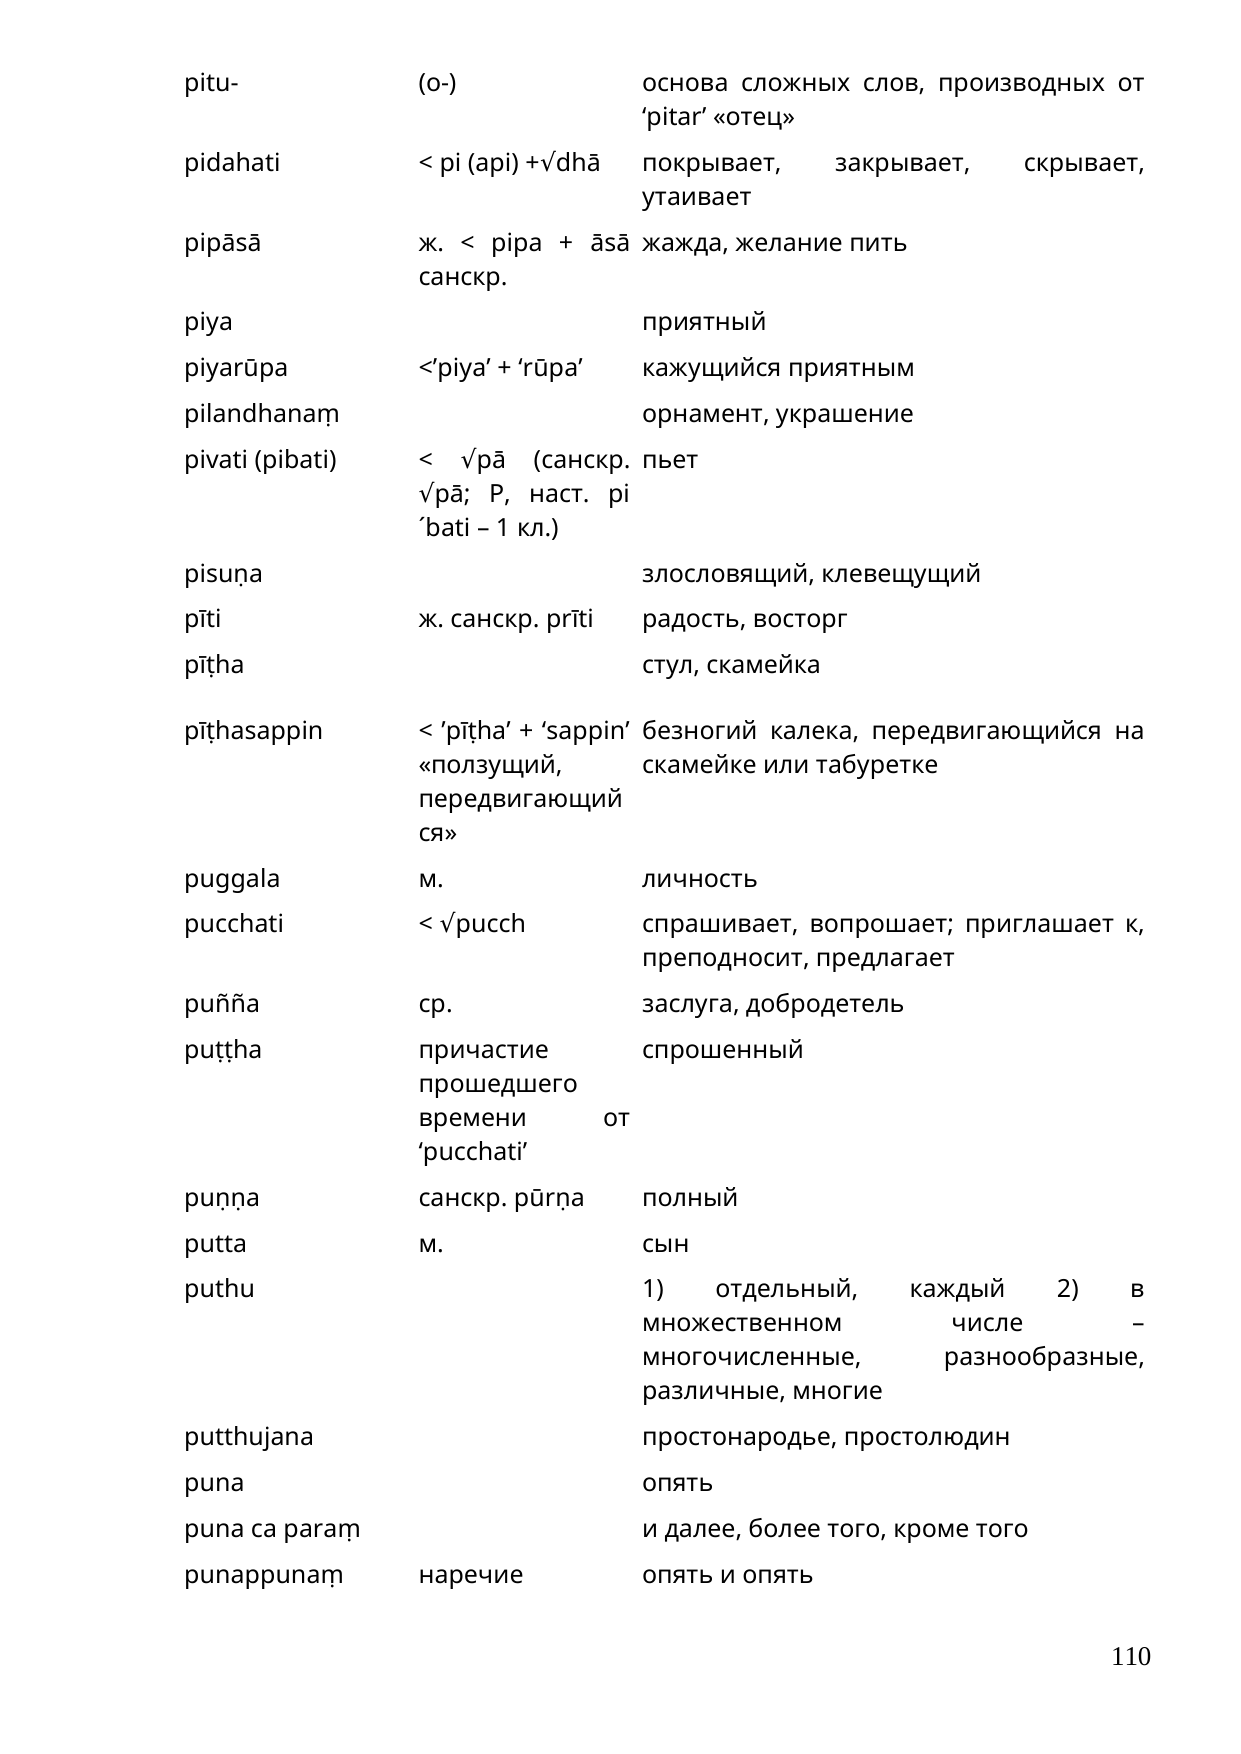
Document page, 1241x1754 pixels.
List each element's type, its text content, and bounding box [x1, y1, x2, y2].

table_cell ж. < pipa + āsā санскр. [412, 219, 636, 298]
table_cell puggala [178, 855, 412, 901]
table_cell приятный [636, 299, 1151, 344]
table_cell pipāsā [178, 219, 412, 298]
table_cell puṭṭha [178, 1026, 412, 1174]
table_cell личность [636, 855, 1151, 901]
table_cell (о-) [412, 59, 636, 139]
table_cell ср. [412, 980, 636, 1026]
table_cell pidahati [178, 139, 412, 219]
table_cell заслуга, добродетель [636, 980, 1151, 1026]
table_cell pisuṇa [178, 550, 412, 596]
table_cell пьет [636, 436, 1151, 550]
table_cell < √pā (санскр. √pā; P, наст. pi´bati – 1 кл.) [412, 436, 636, 550]
table_cell санскр. pūrṇa [412, 1174, 636, 1220]
table_cell причастие прошедшего времени от ‘pucchati’ [412, 1026, 636, 1174]
table_cell [412, 1459, 636, 1505]
table_cell м. [412, 1220, 636, 1266]
table_cell piya [178, 299, 412, 344]
table_cell [412, 1505, 636, 1551]
table_cell pīṭha [178, 641, 412, 707]
table_cell puñña [178, 980, 412, 1026]
table_cell [412, 390, 636, 436]
table_cell орнамент, украшение [636, 390, 1151, 436]
table_cell ж. санскр. prīti [412, 596, 636, 641]
table_cell < ’pīṭha’ + ‘sappin’ «ползущий, передвигающийся» [412, 707, 636, 855]
table_cell piyarūpа [178, 344, 412, 390]
table_cell покрывает, закрывает, скрывает, утаивает [636, 139, 1151, 219]
table_cell жажда, желание пить [636, 219, 1151, 298]
table_cell < √pucch [412, 901, 636, 980]
table_cell puthu [178, 1266, 412, 1413]
table_cell [412, 550, 636, 596]
table_cell спрошенный [636, 1026, 1151, 1174]
table_cell pīti [178, 596, 412, 641]
table_cell [412, 299, 636, 344]
table_cell pivati (pibati) [178, 436, 412, 550]
table_cell сын [636, 1220, 1151, 1266]
table_cell основа сложных слов, производных от ‘pitar’ «отец» [636, 59, 1151, 139]
table_cell злословящий, клевещущий [636, 550, 1151, 596]
table_cell спрашивает, вопрошает; приглашает к, преподносит, предлагает [636, 901, 1151, 980]
table_cell putthujana [178, 1413, 412, 1459]
table_cell <’piya’ + ‘rūpа’ [412, 344, 636, 390]
table_cell punappunaṃ [178, 1551, 412, 1597]
table_cell стул, скамейка [636, 641, 1151, 707]
table_cell < pi (api) +√dhā [412, 139, 636, 219]
table_cell [412, 641, 636, 707]
table_cell безногий калека, передвигающийся на скамейке или табуретке [636, 707, 1151, 855]
table_cell 1) отдельный, каждый 2) в множественном числе – многочисленные, разнообразные, различные, многие [636, 1266, 1151, 1413]
table_cell putta [178, 1220, 412, 1266]
table_cell м. [412, 855, 636, 901]
table_cell радость, восторг [636, 596, 1151, 641]
table_cell pitu- [178, 59, 412, 139]
table_cell puṇṇa [178, 1174, 412, 1220]
table_cell pilandhanaṃ [178, 390, 412, 436]
table_cell [412, 1413, 636, 1459]
table_cell pīṭhasappin [178, 707, 412, 855]
table_cell полный [636, 1174, 1151, 1220]
table_cell кажущийся приятным [636, 344, 1151, 390]
table_cell опять [636, 1459, 1151, 1505]
table_cell и далее, более того, кроме того [636, 1505, 1151, 1551]
table_cell [412, 1266, 636, 1413]
table_cell опять и опять [636, 1551, 1151, 1597]
table_cell простонародье, простолюдин [636, 1413, 1151, 1459]
table_cell puna ca paraṃ [178, 1505, 412, 1551]
table_cell pucchati [178, 901, 412, 980]
table_cell наречие [412, 1551, 636, 1597]
table_cell puna [178, 1459, 412, 1505]
